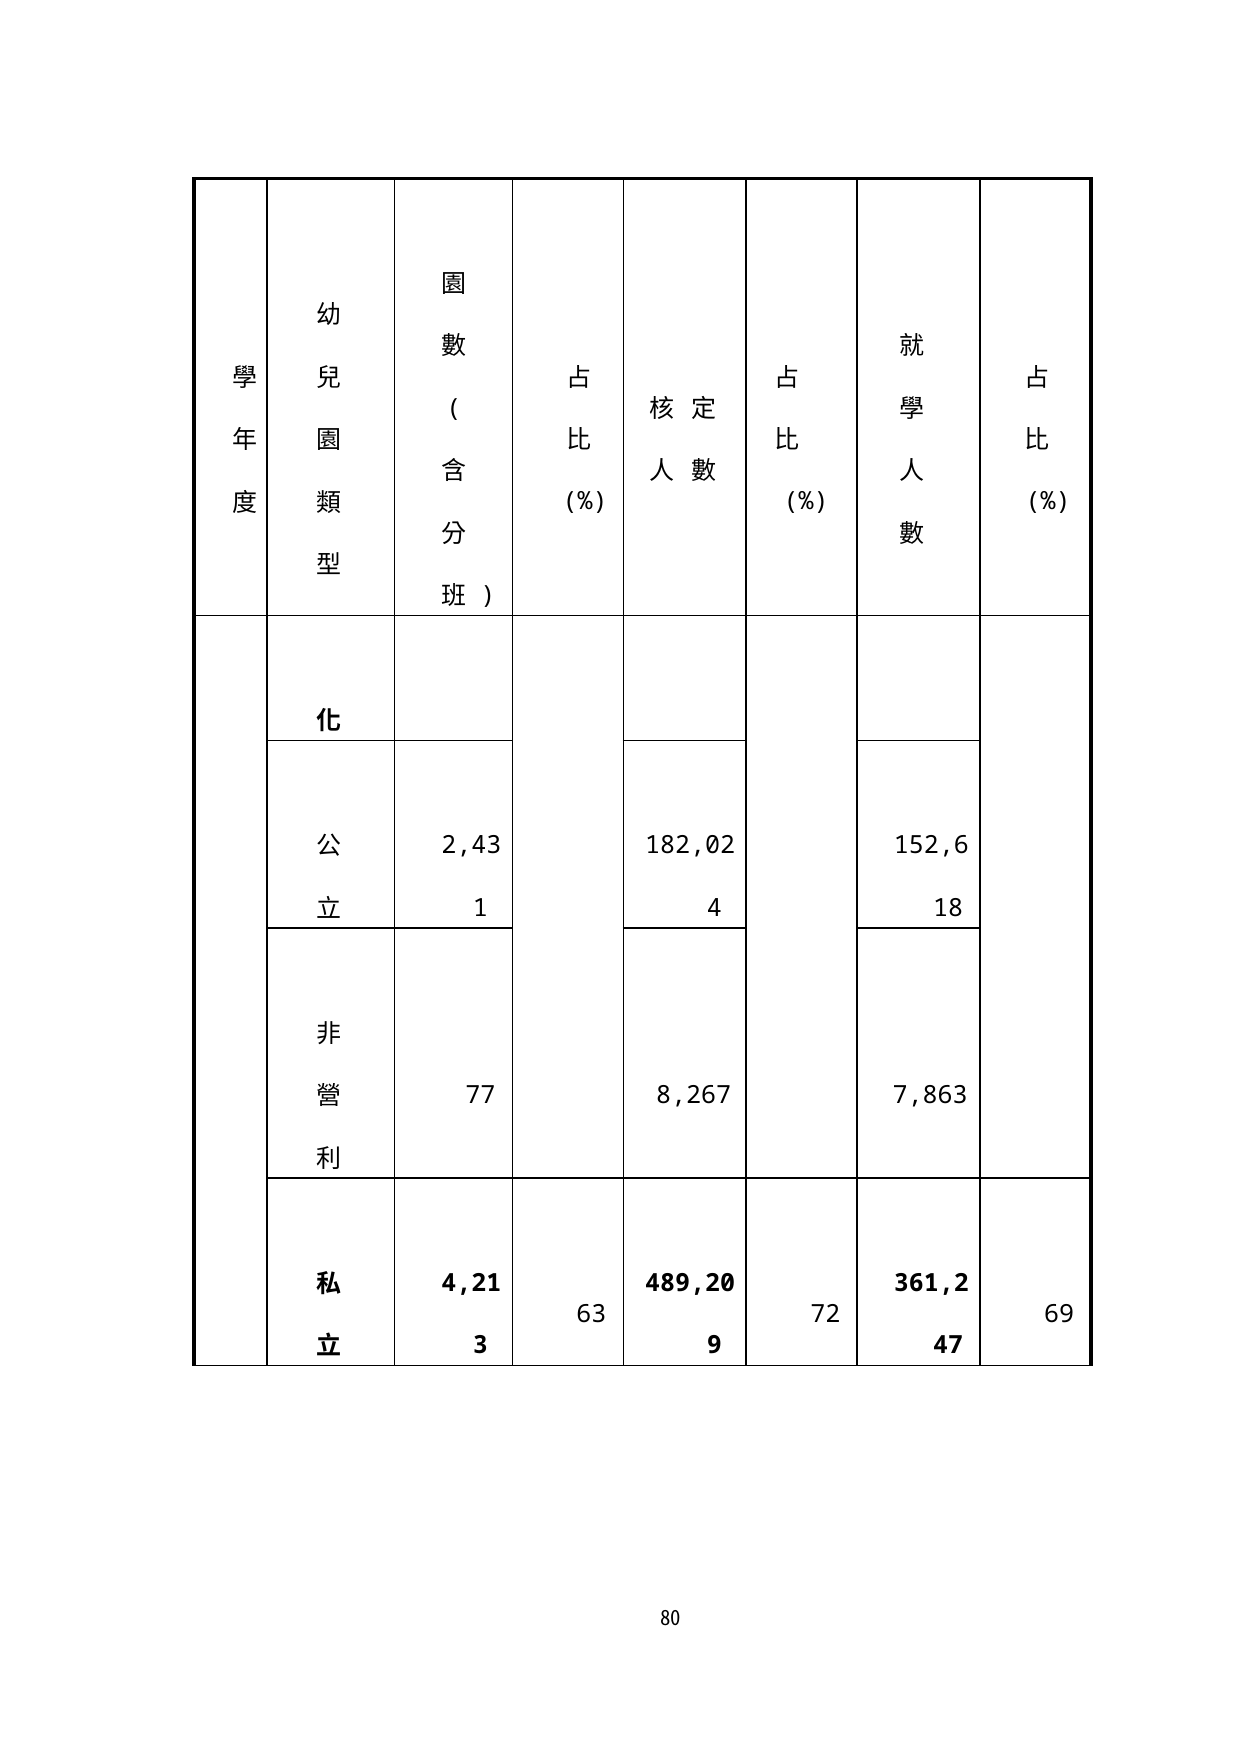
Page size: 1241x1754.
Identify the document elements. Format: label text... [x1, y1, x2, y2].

table_header 核定人數 [624, 180, 745, 615]
table_cell 361,247 [858, 1179, 979, 1365]
table_cell [196, 616, 266, 1365]
table_header 學年度 [196, 180, 266, 615]
table_cell [513, 616, 623, 1177]
table_header 就學人數 [858, 180, 979, 615]
table_cell 69 [981, 1179, 1089, 1365]
table_cell 63 [513, 1179, 623, 1365]
table_cell 8,267 [624, 929, 745, 1177]
table_cell 182,024 [624, 741, 745, 927]
table_cell 72 [747, 1179, 856, 1365]
table_header 園數(含分班) [395, 180, 512, 615]
table_cell [395, 616, 512, 740]
table_cell [858, 616, 979, 740]
table_header 占比(%) [747, 180, 856, 615]
table_cell 非營利 [268, 929, 394, 1177]
table_cell 77 [395, 929, 512, 1177]
table_header 占比(%) [981, 180, 1089, 615]
table_cell [981, 616, 1089, 1177]
table_cell 489,209 [624, 1179, 745, 1365]
table_cell 化 [268, 616, 394, 740]
table_header 占比(%) [513, 180, 623, 615]
table_cell [747, 616, 856, 1177]
table_cell 4,213 [395, 1179, 512, 1365]
table_cell 7,863 [858, 929, 979, 1177]
table_cell 2,431 [395, 741, 512, 927]
table_header 幼兒園類型 [268, 180, 394, 615]
table_cell 私立 [268, 1179, 394, 1365]
table_cell [624, 616, 745, 740]
table_cell 公立 [268, 741, 394, 927]
table_cell 152,618 [858, 741, 979, 927]
